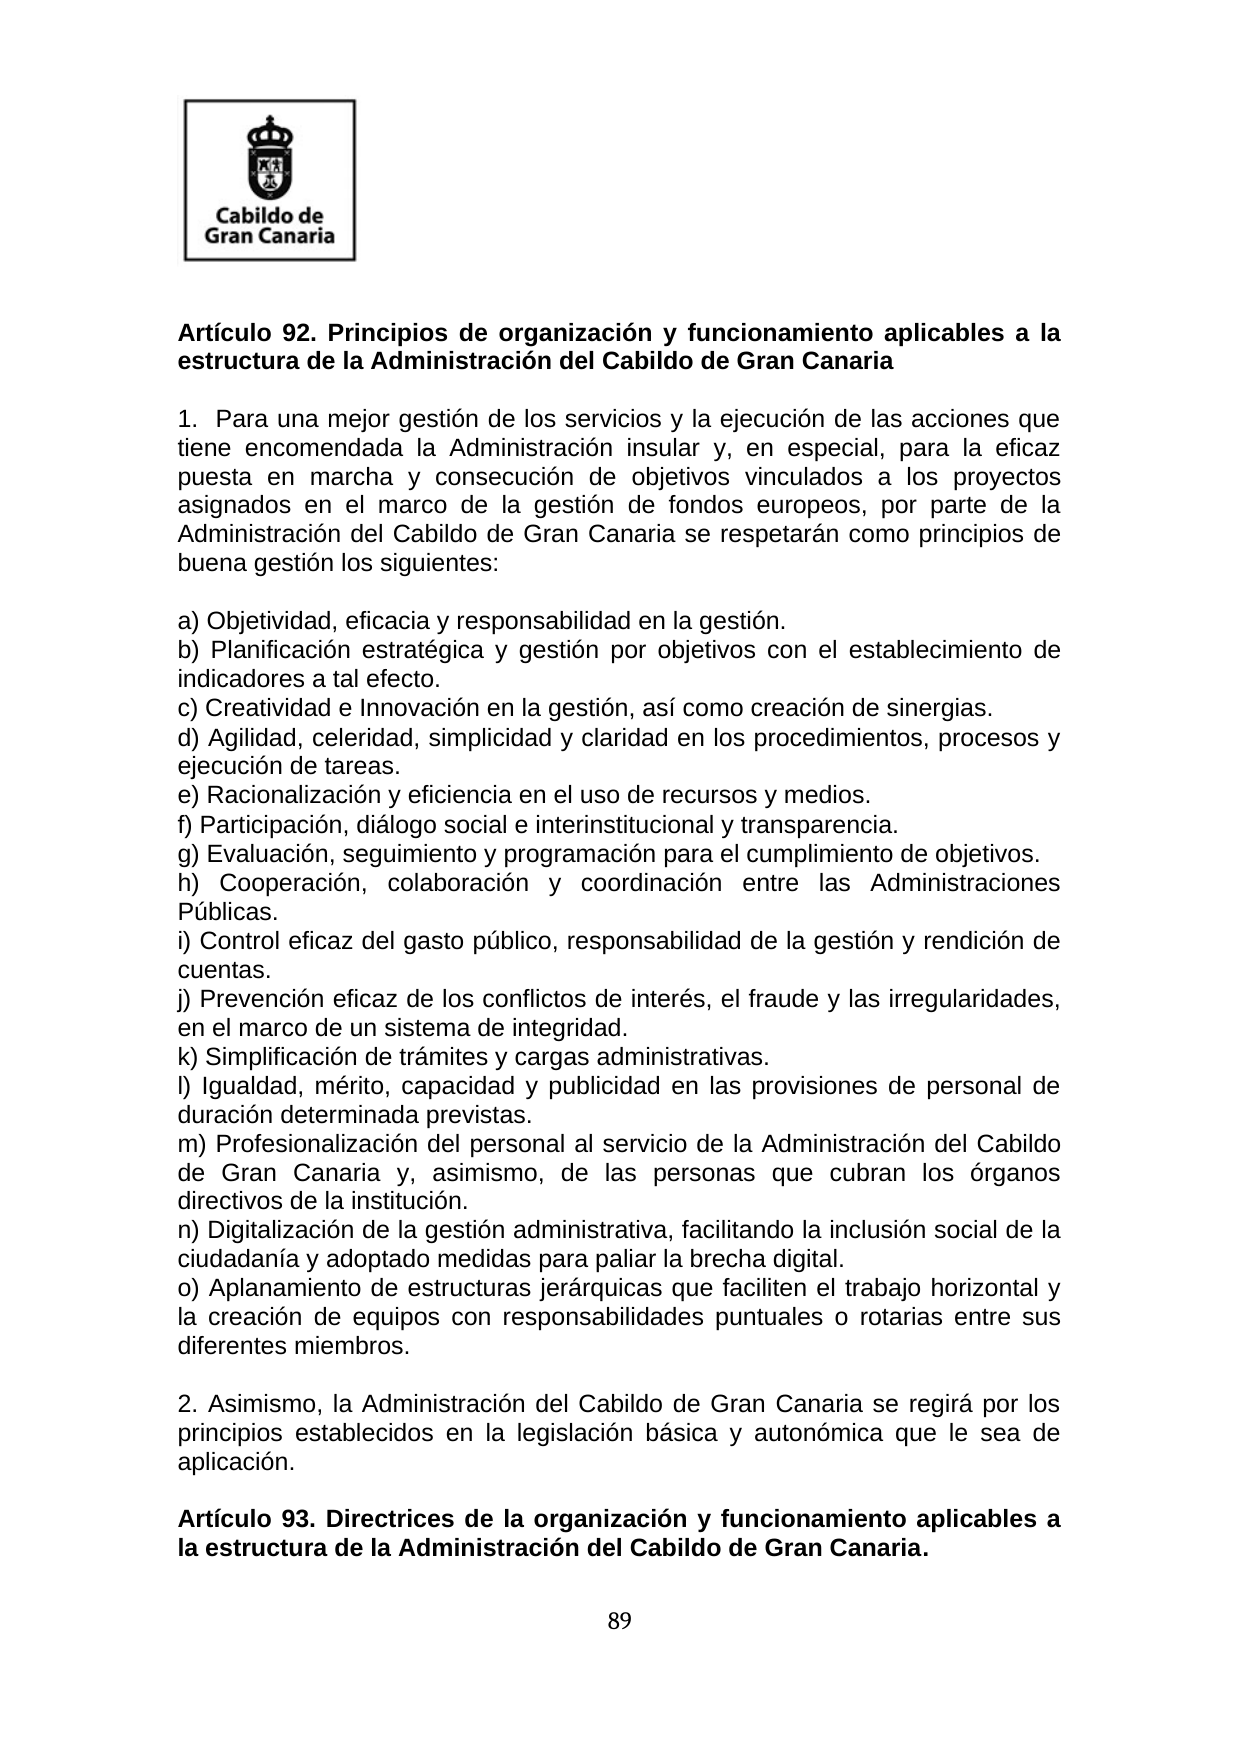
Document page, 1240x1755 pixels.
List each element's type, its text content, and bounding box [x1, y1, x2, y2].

text f) Participación, diálogo social e interinstitucional y transparencia. [177, 810, 1062, 838]
text h) Cooperación, colaboración y coordinación entre las Administraciones Públicas. [177, 868, 1062, 926]
text k) Simplificación de trámites y cargas administrativas. [177, 1042, 1062, 1071]
text Artículo 93. Directrices de la organización y funcionamiento aplicables a la estructura de la Administración del Cabildo de Gran Canaria. [177, 1504, 1062, 1562]
text a) Objetividad, eficacia y responsabilidad en la gestión. [177, 606, 1062, 635]
text l) Igualdad, mérito, capacidad y publicidad en las provisiones de personal de duración determinada previstas. [177, 1071, 1062, 1128]
text 1. Para una mejor gestión de los servicios y la ejecución de las acciones que tiene encomendada la Administración insular y, en especial, para la eficaz puesta en marcha y consecución de objetivos vinculados a los proyectos asignados en el marco de la gestión de fondos europeos, por parte de la Administración del Cabildo de Gran Canaria se respetarán como principios de buena gestión los siguientes: [177, 404, 1062, 577]
text c) Creatividad e Innovación en la gestión, así como creación de sinergias. [177, 693, 1062, 722]
text b) Planificación estratégica y gestión por objetivos con el establecimiento de indicadores a tal efecto. [177, 636, 1062, 693]
text o) Aplanamiento de estructuras jerárquicas que faciliten el trabajo horizontal y la creación de equipos con responsabilidades puntuales o rotarias entre sus diferentes miembros. [177, 1273, 1062, 1360]
text g) Evaluación, seguimiento y programación para el cumplimiento de objetivos. [177, 839, 1062, 868]
text 2. Asimismo, la Administración del Cabildo de Gran Canaria se regirá por los principios establecidos en la legislación básica y autonómica que le sea de aplicación. [177, 1389, 1062, 1476]
text d) Agilidad, celeridad, simplicidad y claridad en los procedimientos, procesos y ejecución de tareas. [177, 723, 1062, 780]
subtitle Artículo 92. Principios de organización y funcionamiento aplicables a la estructura de la Administración del Cabildo de Gran Canaria [177, 318, 1062, 375]
text i) Control eficaz del gasto público, responsabilidad de la gestión y rendición de cuentas. [177, 926, 1062, 983]
text n) Digitalización de la gestión administrativa, facilitando la inclusión social de la ciudadanía y adoptado medidas para paliar la brecha digital. [177, 1216, 1062, 1273]
text e) Racionalización y eficiencia en el uso de recursos y medios. [177, 781, 1062, 809]
text m) Profesionalización del personal al servicio de la Administración del Cabildo de Gran Canaria y, asimismo, de las personas que cubran los órganos directivos de la institución. [177, 1129, 1062, 1215]
text j) Prevención eficaz de los conflictos de interés, el fraude y las irregularidades, en el marco de un sistema de integridad. [177, 984, 1062, 1041]
